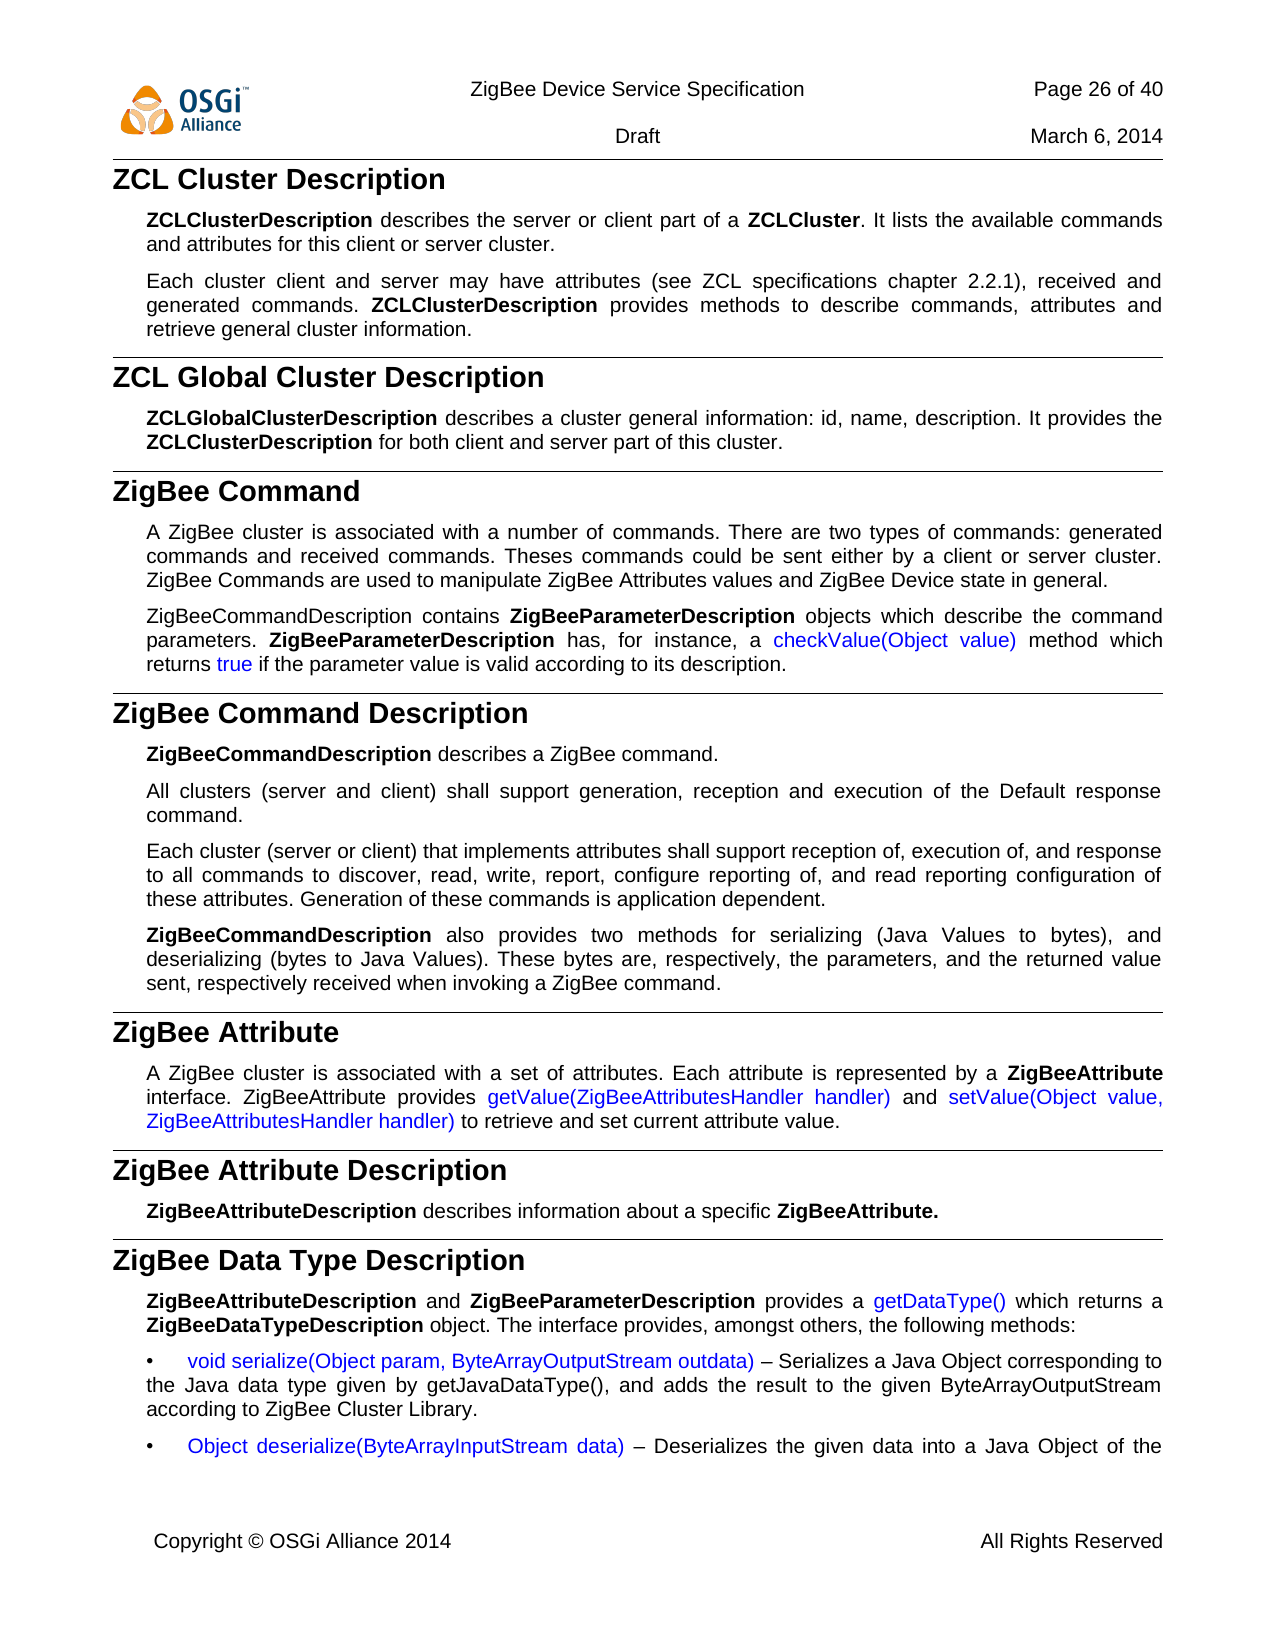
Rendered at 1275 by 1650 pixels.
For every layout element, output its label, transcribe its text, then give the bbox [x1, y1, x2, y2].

text ZigBeeAttributeDescription and ZigBeeParameterDescription provides a getDataType() which returns a ZigBeeDataTypeDescription object. The interface provides, amongst others, the following methods: [146, 1288, 1163, 1336]
list void serialize(Object param, ByteArrayOutputStream outdata) – Serializes a Java Object corresponding to the Java data type given by getJavaDataType(), and adds the result to the given ByteArrayOutputStream according to ZigBee Cluster Library. [146, 1349, 1163, 1421]
list Object deserialize(ByteArrayInputStream data) – Deserializes the given data into a Java Object of the [146, 1433, 1163, 1457]
subtitle ZigBee Command [112, 472, 1163, 507]
text A ZigBee cluster is associated with a set of attributes. Each attribute is represented by a ZigBeeAttribute interface. ZigBeeAttribute provides getValue(ZigBeeAttributesHandler handler) and setValue(Object value, ZigBeeAttributesHandler handler) to retrieve and set current attribute value. [146, 1061, 1163, 1133]
text ZigBeeCommandDescription also provides two methods for serializing (Java Values to bytes), and deserializing (bytes to Java Values). These bytes are, respectively, the parameters, and the returned value sent, respectively received when invoking a ZigBee command. [146, 923, 1163, 995]
subtitle ZigBee Command Description [112, 694, 1163, 729]
subtitle ZigBee Attribute Description [112, 1151, 1163, 1186]
subtitle ZigBee Data Type Description [112, 1240, 1163, 1276]
text Each cluster client and server may have attributes (see ZCL specifications chapter 2.2.1), received and generated commands. ZCLClusterDescription provides methods to describe commands, attributes and retrieve general cluster information. [146, 268, 1163, 340]
text A ZigBee cluster is associated with a number of commands. There are two types of commands: generated commands and received commands. Theses commands could be sent either by a client or server cluster. ZigBee Commands are used to manipulate ZigBee Attributes values and ZigBee Device state in general. [146, 520, 1163, 592]
subtitle ZigBee Attribute [112, 1013, 1163, 1048]
subtitle ZCL Global Cluster Description [112, 358, 1163, 394]
text ZCLGlobalClusterDescription describes a cluster general information: id, name, description. It provides the ZCLClusterDescription for both client and server part of this cluster. [146, 406, 1163, 454]
text ZCLClusterDescription describes the server or client part of a ZCLCluster. It lists the available commands and attributes for this client or server cluster. [146, 208, 1163, 256]
subtitle ZCL Cluster Description [112, 160, 1163, 196]
text All clusters (server and client) shall support generation, reception and execution of the Default response command. [146, 778, 1163, 826]
text Each cluster (server or client) that implements attributes shall support reception of, execution of, and response to all commands to discover, read, write, report, configure reporting of, and read reporting configuration of these attributes. Generation of these commands is application dependent. [146, 839, 1163, 911]
text ZigBeeCommandDescription describes a ZigBee command. [146, 742, 1163, 766]
text ZigBeeCommandDescription contains ZigBeeParameterDescription objects which describe the command parameters. ZigBeeParameterDescription has, for instance, a checkValue(Object value) method which returns true if the parameter value is valid according to its description. [146, 604, 1163, 676]
text ZigBeeAttributeDescription describes information about a specific ZigBeeAttribute. [146, 1199, 1163, 1223]
picture [113, 78, 257, 142]
